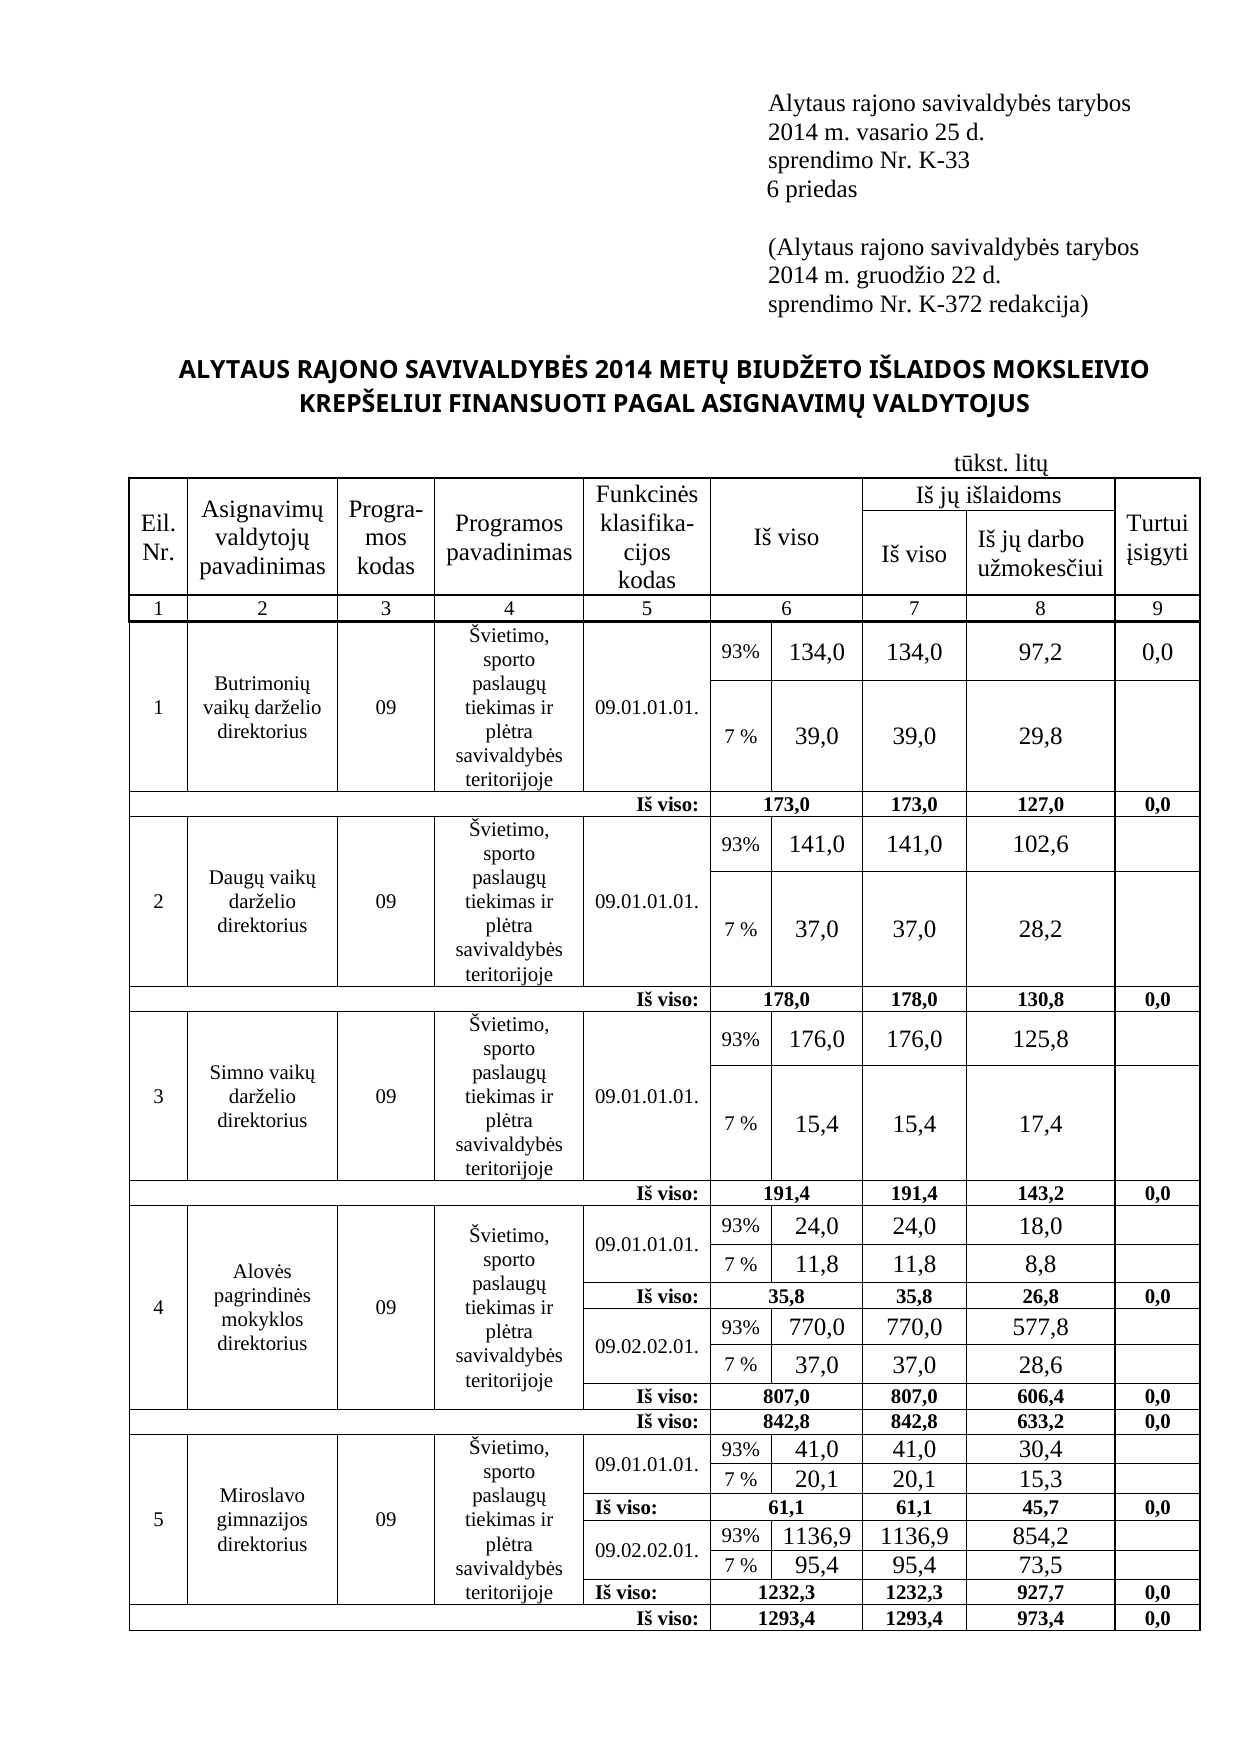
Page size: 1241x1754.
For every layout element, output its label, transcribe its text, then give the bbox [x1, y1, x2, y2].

table_cell 09.01.01.01. [584, 623, 710, 791]
table_cell 37,0 [863, 872, 966, 986]
table_cell 37,0 [772, 1345, 862, 1383]
table_cell 09 [338, 1012, 434, 1180]
table_cell 93% [711, 1012, 771, 1065]
table_cell Iš viso: [130, 1410, 710, 1433]
table_cell Alovės pagrindinės mokyklos direktorius [188, 1206, 337, 1408]
table_cell 09.02.02.01. [584, 1521, 710, 1579]
table_cell 95,4 [863, 1551, 966, 1579]
table_cell 09 [338, 817, 434, 986]
table_cell 807,0 [711, 1384, 862, 1408]
table_cell 7 % [711, 1245, 771, 1282]
text ALYTAUS RAJONO SAVIVALDYBĖS 2014 METŲ BIUDŽETO IŠLAIDOS MOKSLEIVIO KREPŠELIUI FINANSUOTI PAGAL ASIGNAVIMŲ VALDYTOJUS [148, 352, 1181, 420]
table_cell 93% [711, 1521, 771, 1549]
table_cell 134,0 [863, 623, 966, 680]
table_cell 176,0 [863, 1012, 966, 1065]
table_cell 30,4 [967, 1435, 1114, 1463]
table_cell 26,8 [967, 1283, 1114, 1308]
table_cell [1116, 1435, 1199, 1463]
table_cell 0,0 [1116, 792, 1199, 816]
table_cell 41,0 [772, 1435, 862, 1463]
table_cell 102,6 [967, 817, 1114, 871]
table_cell 20,1 [772, 1464, 862, 1493]
table_cell Švietimo, sporto paslaugų tiekimas ir plėtra savivaldybės teritorijoje [435, 817, 583, 986]
table_cell 28,2 [967, 872, 1114, 986]
table_cell 0,0 [1116, 623, 1199, 680]
table_cell 93% [711, 1435, 771, 1463]
table_cell 61,1 [863, 1494, 966, 1520]
table_cell 577,8 [967, 1309, 1114, 1344]
table_cell Iš viso: [584, 1580, 710, 1604]
table_header Progra-mos kodas [338, 479, 434, 594]
table_cell [1116, 1012, 1199, 1065]
table_cell 15,4 [863, 1066, 966, 1180]
table_cell 93% [711, 623, 771, 680]
table_cell 606,4 [967, 1384, 1114, 1408]
table_cell 6 [711, 596, 862, 620]
table_cell 41,0 [863, 1435, 966, 1463]
table_header Funkcinės klasifika-cijos kodas [584, 479, 710, 594]
table_cell 0,0 [1116, 1410, 1199, 1433]
table_cell 1 [130, 596, 187, 620]
table_cell 0,0 [1116, 1605, 1199, 1629]
table_cell 09.02.02.01. [584, 1309, 710, 1383]
text Alytaus rajono savivaldybės tarybos [148, 88, 1181, 117]
table_header Eil. Nr. [130, 479, 187, 594]
table_cell 191,4 [863, 1181, 966, 1205]
table_cell 176,0 [772, 1012, 862, 1065]
table_cell 09.01.01.01. [584, 1435, 710, 1493]
table_cell [1116, 1464, 1199, 1493]
table_cell 0,0 [1116, 1384, 1199, 1408]
table_cell Iš jų darbo užmokesčiui [967, 511, 1114, 594]
table_cell 1136,9 [772, 1521, 862, 1549]
table_cell 2 [188, 596, 337, 620]
table_cell 927,7 [967, 1580, 1114, 1604]
table_cell 633,2 [967, 1410, 1114, 1433]
table_header Asignavimų valdytojų pavadinimas [188, 479, 337, 594]
table_cell 134,0 [772, 623, 862, 680]
table_cell 35,8 [863, 1283, 966, 1308]
table_cell 24,0 [772, 1206, 862, 1244]
table_cell 0,0 [1116, 1181, 1199, 1205]
table_cell 8 [967, 596, 1114, 620]
table_cell 1136,9 [863, 1521, 966, 1549]
table_cell 20,1 [863, 1464, 966, 1493]
table_cell 7 % [711, 1345, 771, 1383]
table_cell 9 [1116, 596, 1199, 620]
table_cell 3 [338, 596, 434, 620]
text sprendimo Nr. K-372 redakcija) [148, 289, 1181, 318]
table_cell Iš viso: [130, 792, 710, 816]
table_cell [1116, 872, 1199, 986]
table_cell 09.01.01.01. [584, 817, 710, 986]
table_cell Švietimo, sporto paslaugų tiekimas ir plėtra savivaldybės teritorijoje [435, 1206, 583, 1408]
table_cell 191,4 [711, 1181, 862, 1205]
text sprendimo Nr. K-33 [148, 145, 1181, 174]
table_cell 35,8 [711, 1283, 862, 1308]
table_cell 73,5 [967, 1551, 1114, 1579]
table_cell 93% [711, 1206, 771, 1244]
table_cell 1293,4 [863, 1605, 966, 1629]
table_cell 09.01.01.01. [584, 1012, 710, 1180]
table_header Iš viso [711, 479, 862, 594]
table_cell 0,0 [1116, 987, 1199, 1011]
table_cell 8,8 [967, 1245, 1114, 1282]
table_cell [1116, 1345, 1199, 1383]
table_cell Miroslavo gimnazijos direktorius [188, 1435, 337, 1604]
table_cell [1116, 1066, 1199, 1180]
table_cell Iš viso: [584, 1384, 710, 1408]
table_cell 0,0 [1116, 1494, 1199, 1520]
table_cell [1116, 681, 1199, 791]
text 6 priedas [766, 174, 1181, 203]
table_cell Iš viso [863, 511, 966, 594]
table_cell 15,4 [772, 1066, 862, 1180]
table_cell 3 [130, 1012, 187, 1180]
table_cell 11,8 [863, 1245, 966, 1282]
table_cell Butrimonių vaikų darželio direktorius [188, 623, 337, 791]
table_cell 770,0 [863, 1309, 966, 1344]
table_cell 143,2 [967, 1181, 1114, 1205]
table_cell 141,0 [863, 817, 966, 871]
table_cell [1116, 1551, 1199, 1579]
table_cell 4 [435, 596, 583, 620]
table_header Programos pavadinimas [435, 479, 583, 594]
table_cell 973,4 [967, 1605, 1114, 1629]
table_cell 7 % [711, 872, 771, 986]
table_cell 24,0 [863, 1206, 966, 1244]
table_cell 29,8 [967, 681, 1114, 791]
table_cell [1116, 1521, 1199, 1549]
table_cell Švietimo, sporto paslaugų tiekimas ir plėtra savivaldybės teritorijoje [435, 1435, 583, 1604]
table_cell 4 [130, 1206, 187, 1408]
table_cell 93% [711, 1309, 771, 1344]
table_cell 09 [338, 1206, 434, 1408]
table_cell 18,0 [967, 1206, 1114, 1244]
table_cell 61,1 [711, 1494, 862, 1520]
table_cell 854,2 [967, 1521, 1114, 1549]
table_cell 7 % [711, 1464, 771, 1493]
table_cell 770,0 [772, 1309, 862, 1344]
table_header Iš jų išlaidoms [863, 479, 1114, 510]
table_cell Iš viso: [130, 1181, 710, 1205]
table_cell 15,3 [967, 1464, 1114, 1493]
table_cell Švietimo, sporto paslaugų tiekimas ir plėtra savivaldybės teritorijoje [435, 623, 583, 791]
table_cell 0,0 [1116, 1283, 1199, 1308]
table_cell 1293,4 [711, 1605, 862, 1629]
table_cell 842,8 [711, 1410, 862, 1433]
table_cell 11,8 [772, 1245, 862, 1282]
table_cell [1116, 1206, 1199, 1244]
table_cell [1116, 1309, 1199, 1344]
table_cell 28,6 [967, 1345, 1114, 1383]
table_cell 45,7 [967, 1494, 1114, 1520]
table_cell 7 [863, 596, 966, 620]
table_cell 93% [711, 817, 771, 871]
table_cell 7 % [711, 1551, 771, 1579]
table_cell 5 [584, 596, 710, 620]
table_cell 09 [338, 623, 434, 791]
text (Alytaus rajono savivaldybės tarybos [148, 232, 1181, 260]
table_cell 178,0 [711, 987, 862, 1011]
table_cell 141,0 [772, 817, 862, 871]
table_cell 807,0 [863, 1384, 966, 1408]
table_cell [1116, 817, 1199, 871]
table_cell 2 [130, 817, 187, 986]
table_cell 130,8 [967, 987, 1114, 1011]
table_cell 5 [130, 1435, 187, 1604]
table_cell 37,0 [772, 872, 862, 986]
table_cell Iš viso: [130, 987, 710, 1011]
table_cell Simno vaikų darželio direktorius [188, 1012, 337, 1180]
table_cell 1232,3 [863, 1580, 966, 1604]
table_cell 17,4 [967, 1066, 1114, 1180]
table_cell Daugų vaikų darželio direktorius [188, 817, 337, 986]
table_cell 0,0 [1116, 1580, 1199, 1604]
table_cell 842,8 [863, 1410, 966, 1433]
table_cell 09 [338, 1435, 434, 1604]
text tūkst. litų [148, 448, 1181, 477]
table_cell Iš viso: [584, 1494, 710, 1520]
table_cell 125,8 [967, 1012, 1114, 1065]
table_cell 127,0 [967, 792, 1114, 816]
table_cell Iš viso: [130, 1605, 710, 1629]
table_cell 173,0 [863, 792, 966, 816]
table_cell Švietimo, sporto paslaugų tiekimas ir plėtra savivaldybės teritorijoje [435, 1012, 583, 1180]
text 2014 m. gruodžio 22 d. [148, 260, 1181, 289]
table_cell 95,4 [772, 1551, 862, 1579]
table_cell 37,0 [863, 1345, 966, 1383]
table_cell 178,0 [863, 987, 966, 1011]
text 2014 m. vasario 25 d. [148, 117, 1181, 145]
table_cell 39,0 [772, 681, 862, 791]
table_cell 173,0 [711, 792, 862, 816]
table_cell 1 [130, 623, 187, 791]
table_cell 7 % [711, 1066, 771, 1180]
table_cell 97,2 [967, 623, 1114, 680]
table_cell 1232,3 [711, 1580, 862, 1604]
table_cell 09.01.01.01. [584, 1206, 710, 1282]
table_cell 39,0 [863, 681, 966, 791]
table_cell Iš viso: [584, 1283, 710, 1308]
table_header Turtui įsigyti [1116, 479, 1199, 594]
table_cell 7 % [711, 681, 771, 791]
table_cell [1116, 1245, 1199, 1282]
